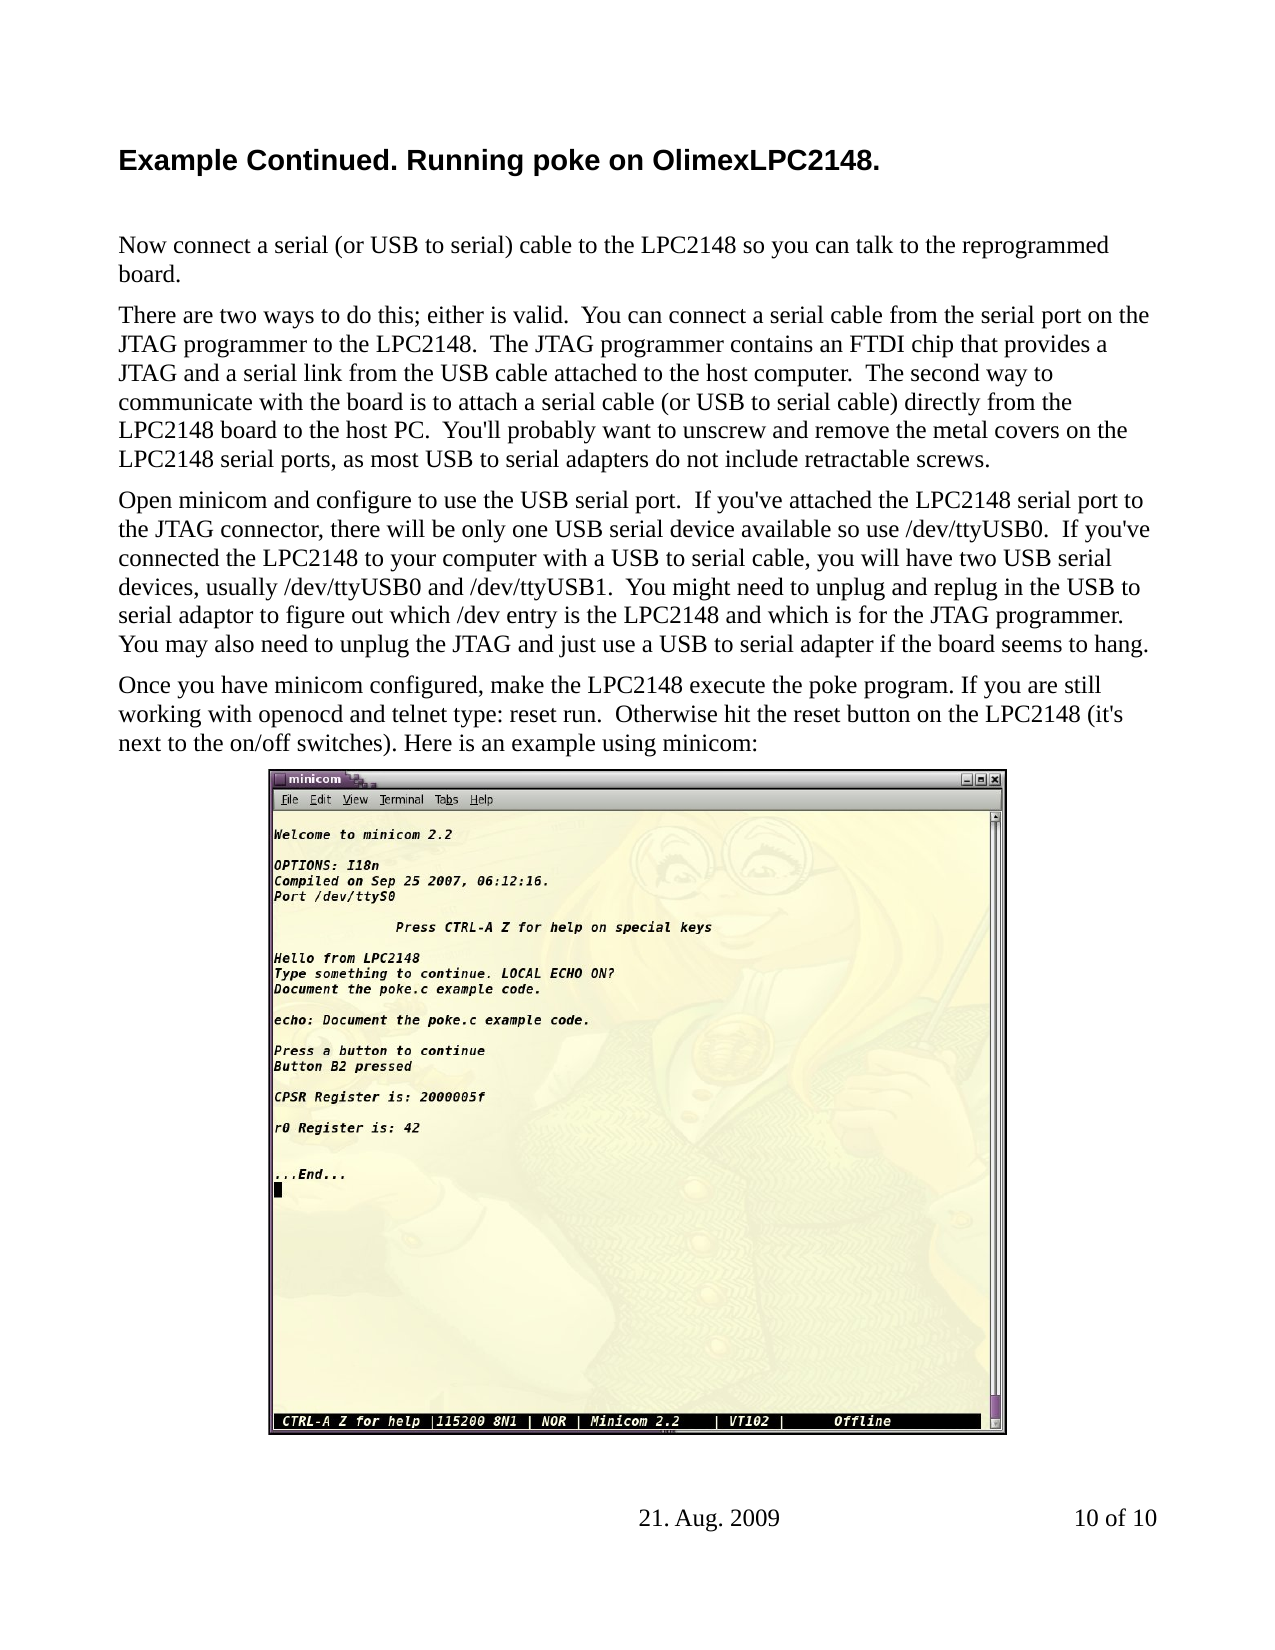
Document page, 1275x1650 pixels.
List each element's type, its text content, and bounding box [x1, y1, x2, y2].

text Once you have minicom configured, make the LPC2148 execute the poke program. If you are still working with openocd and telnet type: reset run. Otherwise hit the reset button on the LPC2148 (it's next to the on/off switches). Here is an example using minicom: [118, 670, 1157, 757]
text There are two ways to do this; either is valid. You can connect a serial cable from the serial port on the JTAG programmer to the LPC2148. The JTAG programmer contains an FTDI chip that provides a JTAG and a serial link from the USB cable attached to the host computer. The second way to communicate with the board is to attach a serial cable (or USB to serial cable) directly from the LPC2148 board to the host PC. You'll probably want to unscrew and remove the metal covers on the LPC2148 serial ports, as most USB to serial adapters do not include retractable screws. [118, 300, 1157, 473]
subtitle Example Continued. Running poke on OlimexLPC2148. [118, 143, 1157, 177]
text Open minicom and configure to use the USB serial port. If you've attached the LPC2148 serial port to the JTAG connector, there will be only one USB serial device available so use /dev/ttyUSB0. If you've connected the LPC2148 to your computer with a USB to serial cable, you will have two USB serial devices, usually /dev/ttyUSB0 and /dev/ttyUSB1. You might need to unplug and replug in the USB to serial adaptor to figure out which /dev entry is the LPC2148 and which is for the JTAG programmer. You may also need to unplug the JTAG and just use a USB to serial adapter if the board seems to hang. [118, 485, 1157, 658]
text Now connect a serial (or USB to serial) cable to the LPC2148 so you can talk to the reprogrammed board. [118, 230, 1157, 288]
picture [268, 769, 1007, 1435]
